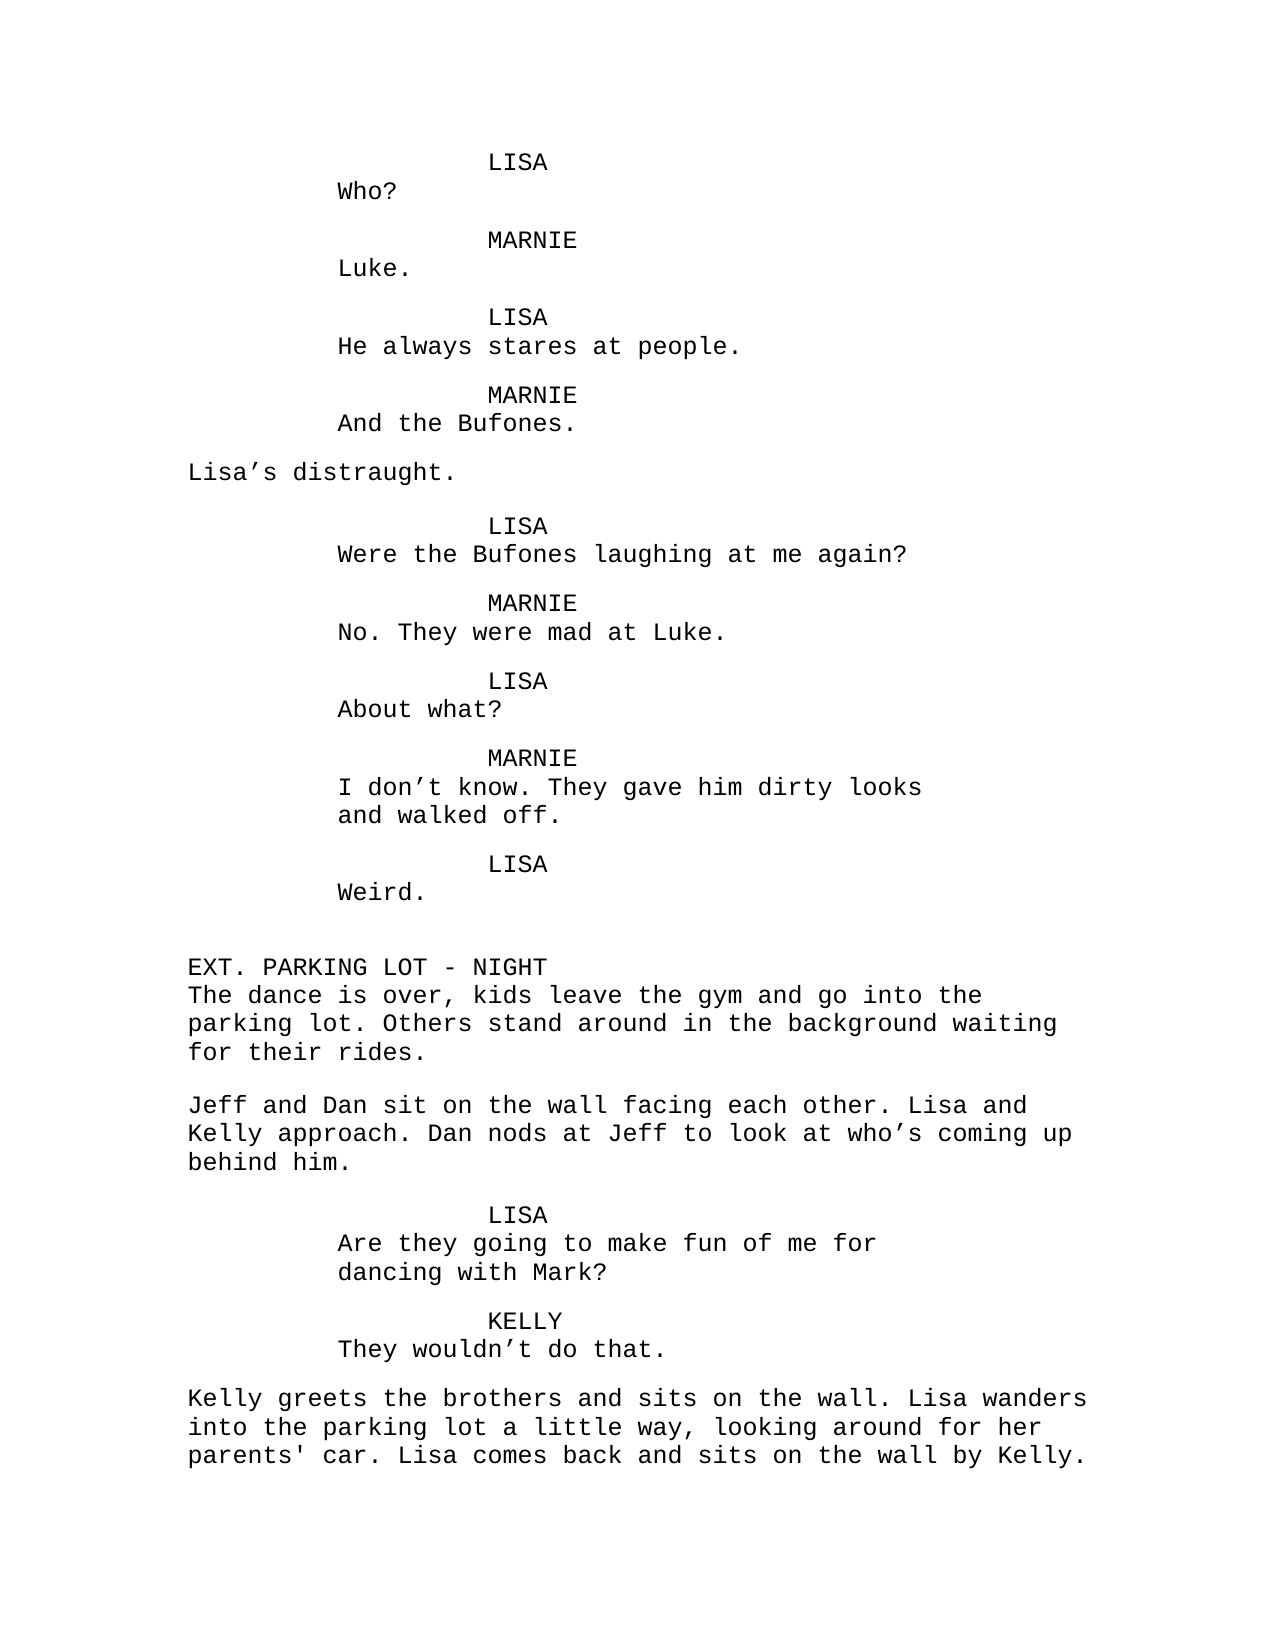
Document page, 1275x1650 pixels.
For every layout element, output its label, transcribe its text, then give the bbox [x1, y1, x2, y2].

text LISA [187, 852, 1087, 880]
text LISA [187, 1202, 1087, 1231]
text MARNIE [187, 382, 1087, 411]
text Are they going to make fun of me for dancing with Mark? [337, 1231, 937, 1287]
text Who? [337, 178, 937, 207]
text Jeff and Dan sit on the wall facing each other. Lisa and Kelly approach. Dan nods at Jeff to look at who’s coming up behind him. [187, 1092, 1087, 1177]
text They wouldn’t do that. [337, 1337, 937, 1365]
text And the Bufones. [337, 411, 937, 439]
text LISA [187, 305, 1087, 333]
text About what? [337, 697, 937, 725]
text MARNIE [187, 746, 1087, 774]
text No. They were mad at Luke. [337, 619, 937, 647]
text Luke. [337, 256, 937, 284]
text MARNIE [187, 227, 1087, 256]
text I don’t know. They gave him dirty looks and walked off. [337, 774, 937, 831]
text Weird. [337, 880, 937, 908]
text The dance is over, kids leave the gym and go into the parking lot. Others stand around in the background waiting for their rides. [187, 982, 1087, 1067]
text MARNIE [187, 591, 1087, 619]
subtitle EXT. PARKING LOT - NIGHT [187, 954, 1087, 982]
text He always stares at people. [337, 333, 937, 362]
text Kelly greets the brothers and sits on the wall. Lisa wanders into the parking lot a little way, looking around for her parents' car. Lisa comes back and sits on the wall by Kelly. [187, 1386, 1087, 1471]
text Lisa’s distraught. [187, 460, 1087, 488]
text KELLY [187, 1308, 1087, 1337]
text LISA [187, 668, 1087, 697]
text Were the Bufones laughing at me again? [337, 542, 937, 570]
text LISA [187, 513, 1087, 542]
text LISA [187, 150, 1087, 178]
